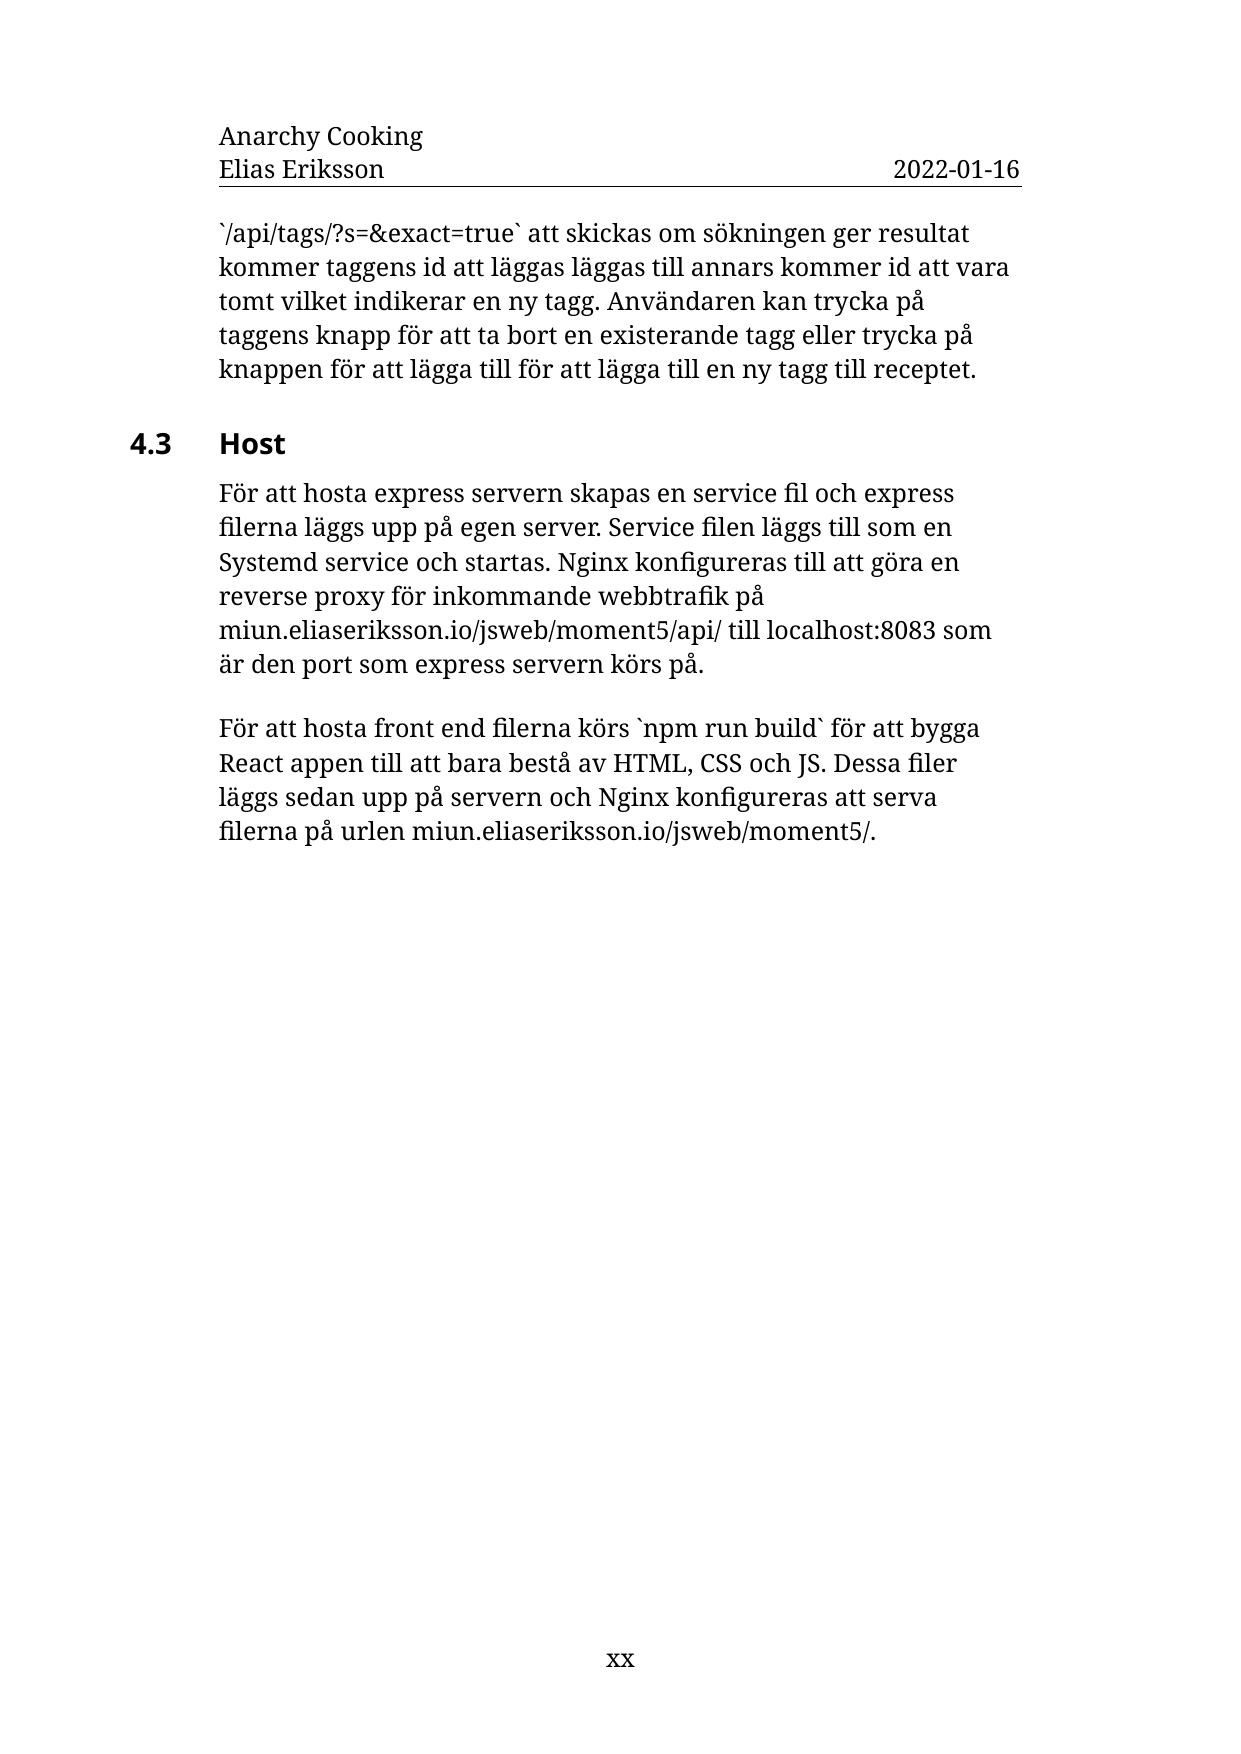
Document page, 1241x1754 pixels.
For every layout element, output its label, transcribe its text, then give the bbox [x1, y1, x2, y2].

subtitle Host [130, 423, 1022, 463]
text För att hosta express servern skapas en service fil och express filerna läggs upp på egen server. Service filen läggs till som en Systemd service och startas. Nginx konfigureras till att göra en reverse proxy för inkommande webbtrafik på miun.eliaseriksson.io/jsweb/moment5/api/ till localhost:8083 som är den port som express servern körs på. [218, 476, 1022, 680]
text `/api/tags/?s=&exact=true` att skickas om sökningen ger resultat kommer taggens id att läggas läggas till annars kommer id att vara tomt vilket indikerar en ny tagg. Användaren kan trycka på taggens knapp för att ta bort en existerande tagg eller trycka på knappen för att lägga till för att lägga till en ny tagg till receptet. [218, 216, 1022, 386]
text För att hosta front end filerna körs `npm run build` för att bygga React appen till att bara bestå av HTML, CSS och JS. Dessa filer läggs sedan upp på servern och Nginx konfigureras att serva filerna på urlen miun.eliaseriksson.io/jsweb/moment5/. [218, 711, 1022, 847]
